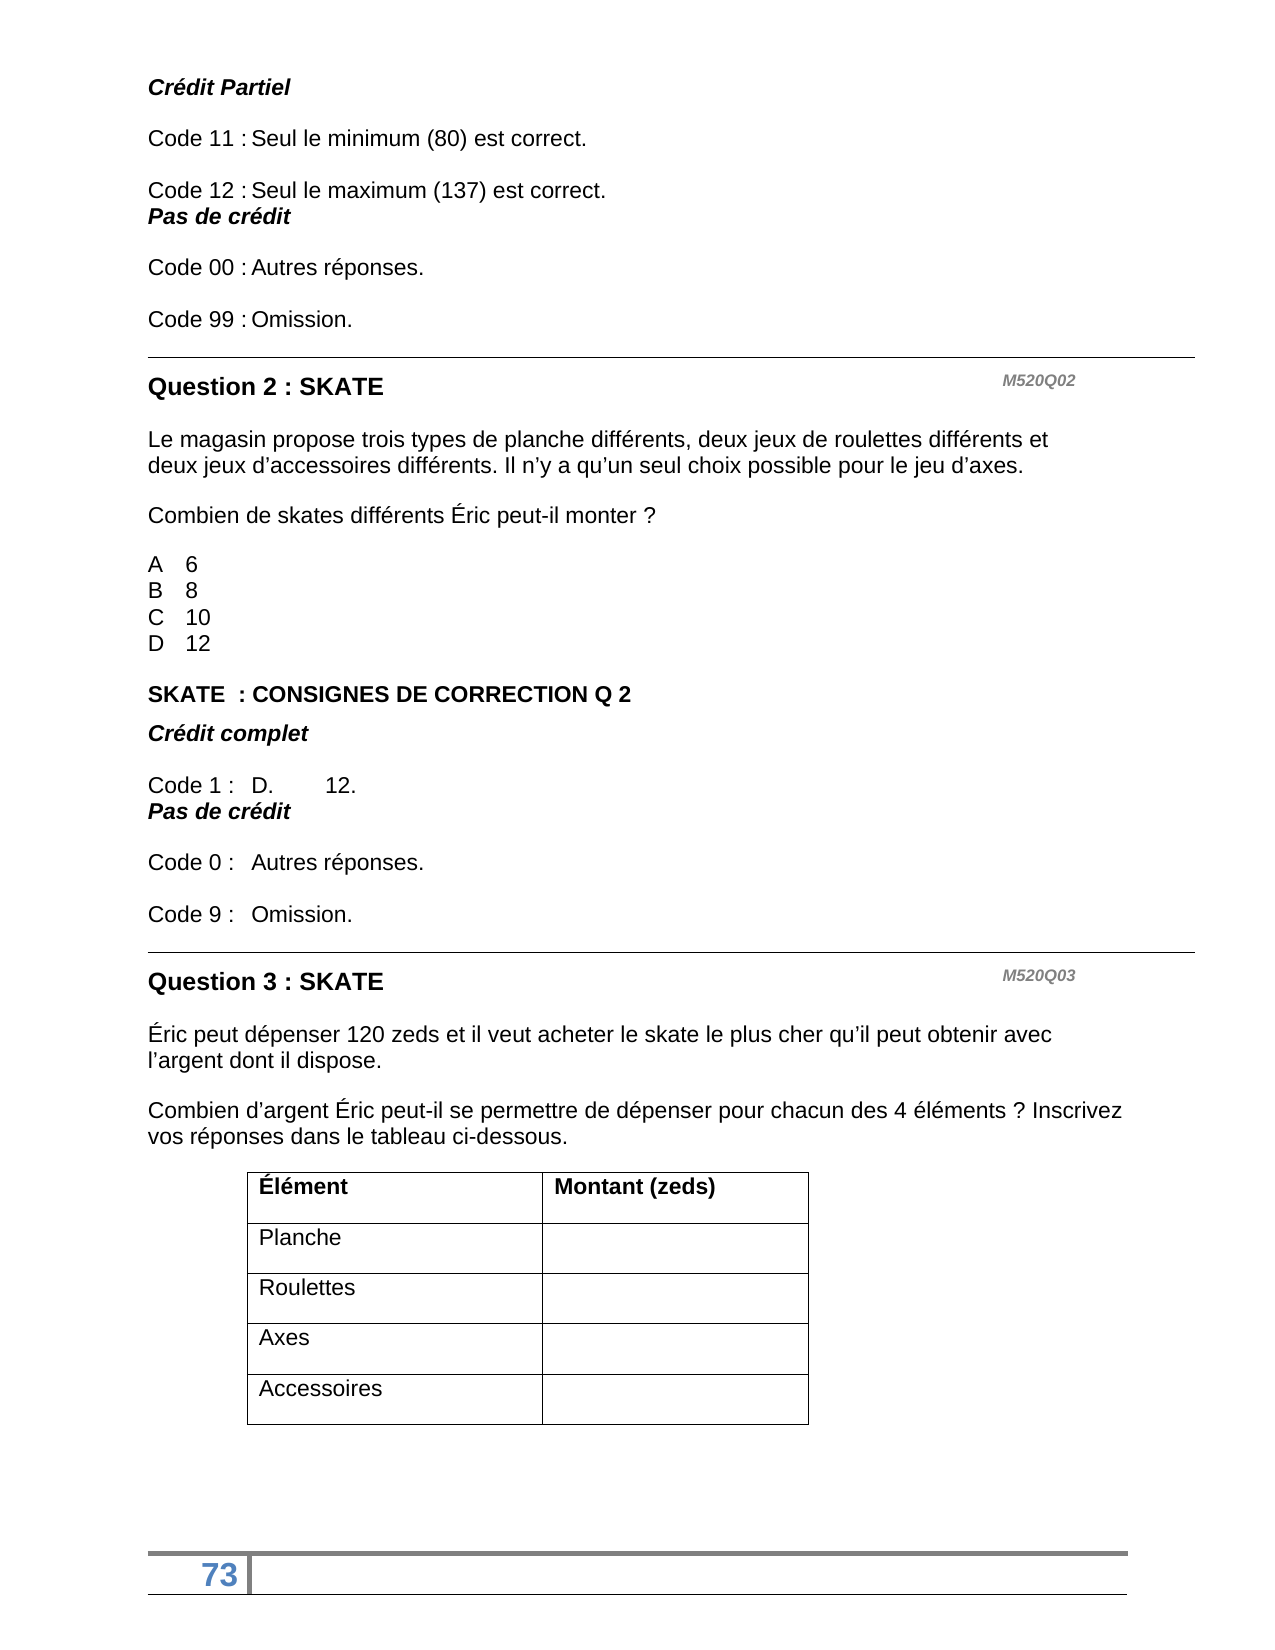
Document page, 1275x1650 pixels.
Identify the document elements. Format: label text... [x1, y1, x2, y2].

text Pas de crédit [148, 203, 1127, 229]
subtitle Question 2 : SKATE M520Q02 [148, 358, 1195, 401]
table_cell [543, 1274, 808, 1323]
text Code 00 : Autres réponses. [148, 254, 1127, 281]
text Code 99 : Omission. [148, 306, 1127, 332]
table_cell [543, 1324, 808, 1373]
table_cell Axes [248, 1324, 542, 1373]
text Code 12 : Seul le maximum (137) est correct. [148, 177, 1127, 203]
text Crédit complet [148, 720, 1127, 747]
table_cell Planche [248, 1224, 542, 1273]
text Code 9 : Omission. [148, 901, 1127, 927]
text Combien d’argent Éric peut-il se permettre de dépenser pour chacun des 4 éléments ? Inscrivez vos réponses dans le tableau ci-dessous. [148, 1097, 1127, 1149]
subtitle Question 3 : SKATE M520Q03 [148, 953, 1195, 996]
text Combien de skates différents Éric peut-il monter ? [148, 502, 1127, 528]
list 6 [148, 551, 1127, 577]
text Code 11 : Seul le minimum (80) est correct. [148, 125, 1127, 152]
table_cell Accessoires [248, 1375, 542, 1424]
text Le magasin propose trois types de planche différents, deux jeux de roulettes différents et deux jeux d’accessoires différents. Il n’y a qu’un seul choix possible pour le jeu d’axes. [148, 426, 1127, 479]
text Code 0 : Autres réponses. [148, 849, 1127, 876]
list 12 [148, 630, 1127, 656]
text SKATE : CONSIGNES DE CORRECTION Q 2 [148, 681, 1127, 708]
text Code 1 : D. 12. [148, 772, 1127, 798]
text Éric peut dépenser 120 zeds et il veut acheter le skate le plus cher qu’il peut obtenir avec l’argent dont il dispose. [148, 1021, 1127, 1074]
list 8 [148, 577, 1127, 604]
text Crédit Partiel [148, 74, 1127, 100]
table_cell [543, 1375, 808, 1424]
text Pas de crédit [148, 798, 1127, 824]
table_cell [543, 1224, 808, 1273]
table_header Montant (zeds) [543, 1173, 808, 1223]
table_header Élément [248, 1173, 542, 1223]
table_cell Roulettes [248, 1274, 542, 1323]
list 10 [148, 604, 1127, 630]
